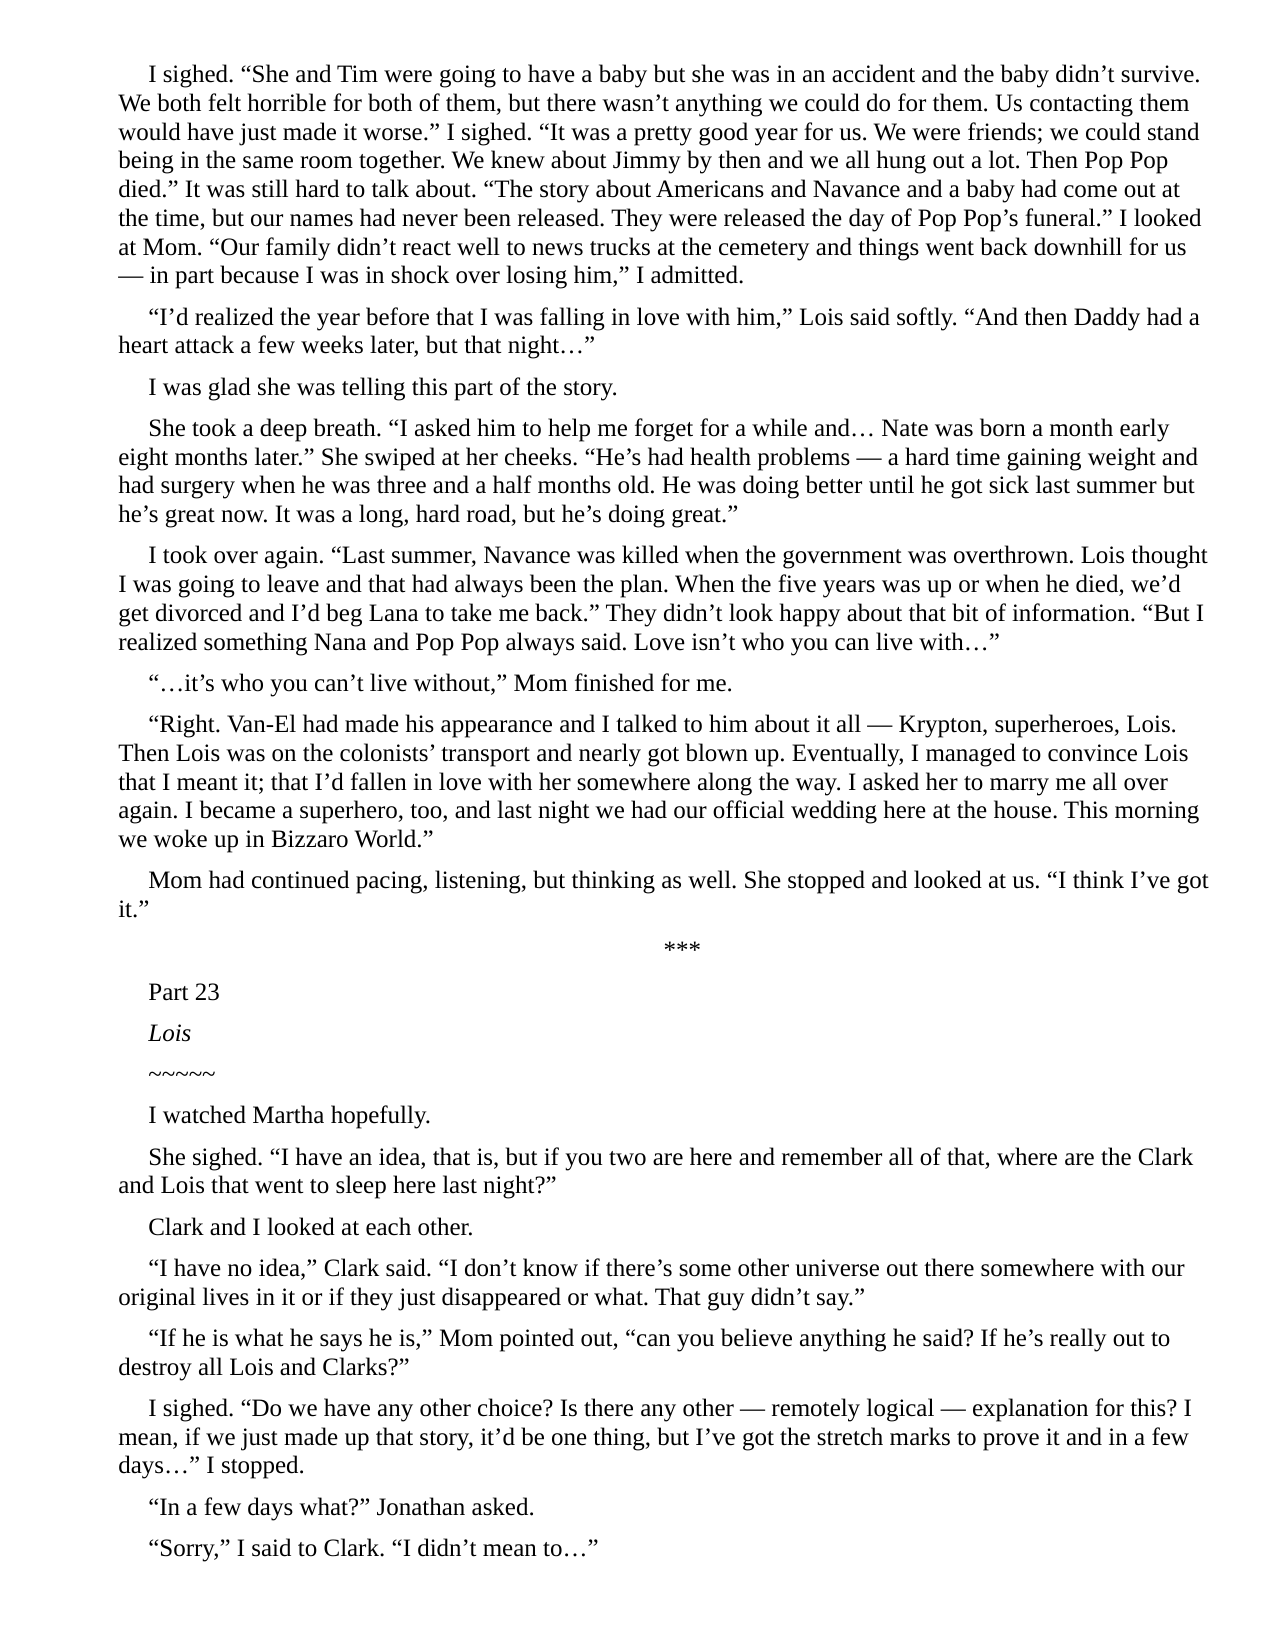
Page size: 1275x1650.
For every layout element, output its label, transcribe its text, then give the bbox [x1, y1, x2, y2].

text “I have no idea,” Clark said. “I don’t know if there’s some other universe out there somewhere with our original lives in it or if they just disappeared or what. That guy didn’t say.” [118, 1253, 1216, 1310]
text I sighed. “Do we have any other choice? Is there any other — remotely logical — explanation for this? I mean, if we just made up that story, it’d be one thing, but I’ve got the stretch marks to prove it and in a few days…” I stopped. [118, 1393, 1216, 1479]
text “…it’s who you can’t live without,” Mom finished for me. [118, 668, 1216, 697]
text “Sorry,” I said to Clark. “I didn’t mean to…” [118, 1533, 1216, 1562]
text “In a few days what?” Jonathan asked. [118, 1492, 1216, 1520]
text Mom had continued pacing, listening, but thinking as well. She stopped and looked at us. “I think I’ve got it.” [118, 865, 1216, 923]
text Part 23 [118, 977, 1216, 1005]
text “Right. Van-El had made his appearance and I talked to him about it all — Krypton, superheroes, Lois. Then Lois was on the colonists’ transport and nearly got blown up. Eventually, I managed to convince Lois that I meant it; that I’d fallen in love with her somewhere along the way. I asked her to marry me all over again. I became a superhero, too, and last night we had our official wedding here at the house. This morning we woke up in Bizzaro World.” [118, 709, 1216, 853]
text “If he is what he says he is,” Mom pointed out, “can you believe anything he said? If he’s really out to destroy all Lois and Clarks?” [118, 1323, 1216, 1380]
text Lois [118, 1018, 1216, 1047]
text I was glad she was telling this part of the story. [118, 372, 1216, 400]
text Clark and I looked at each other. [118, 1212, 1216, 1240]
text *** [118, 935, 1216, 964]
text I sighed. “She and Tim were going to have a baby but she was in an accident and the baby didn’t survive. We both felt horrible for both of them, but there wasn’t anything we could do for them. Us contacting them would have just made it worse.” I sighed. “It was a pretty good year for us. We were friends; we could stand being in the same room together. We knew about Jimmy by then and we all hung out a lot. Then Pop Pop died.” It was still hard to talk about. “The story about Americans and Navance and a baby had come out at the time, but our names had never been released. They were released the day of Pop Pop’s funeral.” I looked at Mom. “Our family didn’t react well to news trucks at the cemetery and things went back downhill for us — in part because I was in shock over losing him,” I admitted. [118, 59, 1216, 289]
text I took over again. “Last summer, Navance was killed when the government was overthrown. Lois thought I was going to leave and that had always been the plan. When the five years was up or when he died, we’d get divorced and I’d beg Lana to take me back.” They didn’t look happy about that bit of information. “But I realized something Nana and Pop Pop always said. Love isn’t who you can live with…” [118, 540, 1216, 655]
text ~~~~~ [118, 1059, 1216, 1088]
text She took a deep breath. “I asked him to help me forget for a while and… Nate was born a month early eight months later.” She swiped at her cheeks. “He’s had health problems — a hard time gaining weight and had surgery when he was three and a half months old. He was doing better until he got sick last summer but he’s great now. It was a long, hard road, but he’s doing great.” [118, 413, 1216, 528]
text I watched Martha hopefully. [118, 1100, 1216, 1129]
text She sighed. “I have an idea, that is, but if you two are here and remember all of that, where are the Clark and Lois that went to sleep here last night?” [118, 1142, 1216, 1199]
text “I’d realized the year before that I was falling in love with him,” Lois said softly. “And then Daddy had a heart attack a few weeks later, but that night…” [118, 302, 1216, 359]
